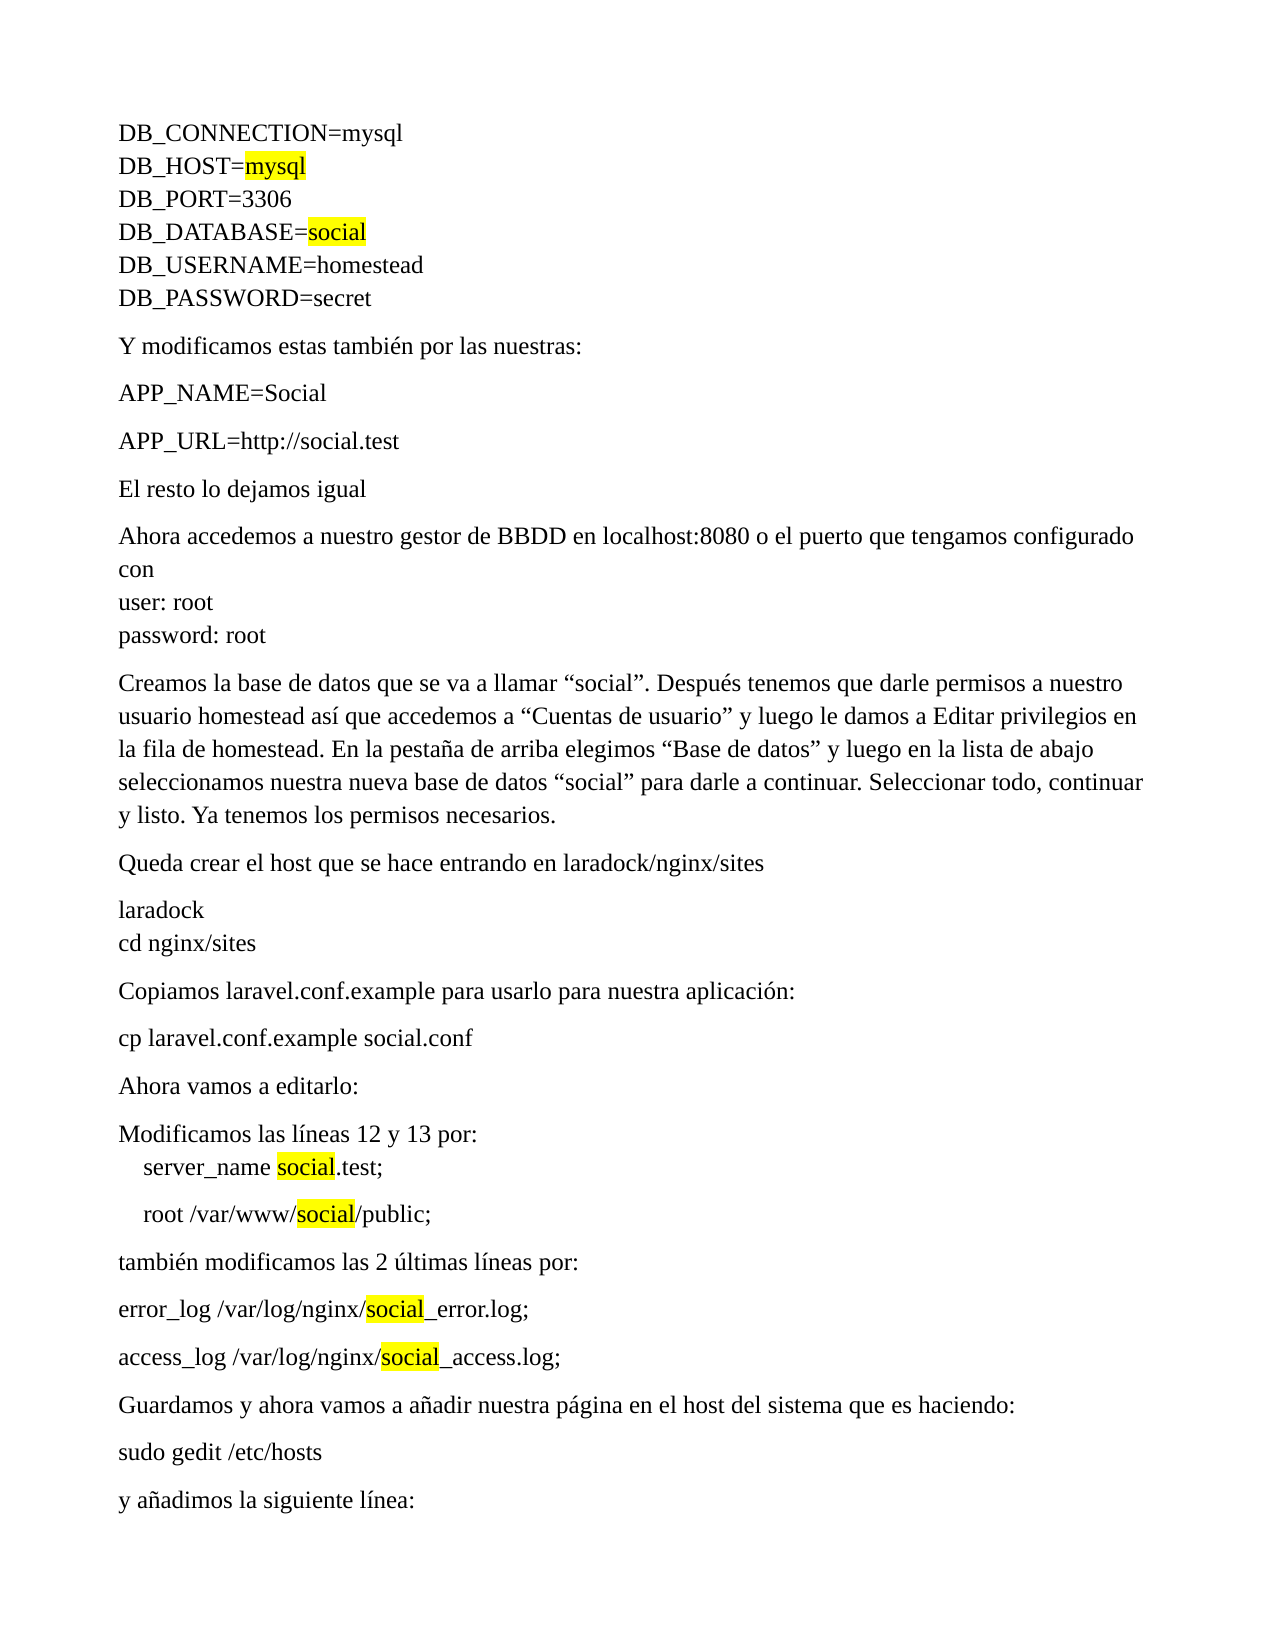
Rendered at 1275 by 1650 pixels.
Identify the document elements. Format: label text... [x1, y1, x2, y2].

text Copiamos laravel.conf.example para usarlo para nuestra aplicación: [118, 976, 1157, 1004]
text también modificamos las 2 últimas líneas por: [118, 1247, 1157, 1276]
text Creamos la base de datos que se va a llamar “social”. Después tenemos que darle permisos a nuestro usuario homestead así que accedemos a “Cuentas de usuario” y luego le damos a Editar privilegios en la fila de homestead. En la pestaña de arriba elegimos “Base de datos” y luego en la lista de abajo seleccionamos nuestra nueva base de datos “social” para darle a continuar. Seleccionar todo, continuar y listo. Ya tenemos los permisos necesarios. [118, 668, 1157, 829]
text Guardamos y ahora vamos a añadir nuestra página en el host del sistema que es haciendo: [118, 1390, 1157, 1418]
text APP_NAME=Social [118, 378, 1157, 407]
text access_log /var/log/nginx/social_access.log; [118, 1342, 1157, 1371]
text error_log /var/log/nginx/social_error.log; [118, 1294, 1157, 1323]
text laradock cd nginx/sites [118, 895, 1157, 957]
text Ahora vamos a editarlo: [118, 1071, 1157, 1100]
text El resto lo dejamos igual [118, 474, 1157, 502]
text Modificamos las líneas 12 y 13 por: server_name social.test; [118, 1119, 1157, 1180]
text root /var/www/social/public; [118, 1199, 1157, 1228]
text APP_URL=http://social.test [118, 426, 1157, 455]
text Ahora accedemos a nuestro gestor de BBDD en localhost:8080 o el puerto que tengamos configurado con user: root password: root [118, 521, 1157, 649]
text cp laravel.conf.example social.conf [118, 1023, 1157, 1052]
text sudo gedit /etc/hosts [118, 1437, 1157, 1466]
text Y modificamos estas también por las nuestras: [118, 331, 1157, 359]
text DB_CONNECTION=mysql DB_HOST=mysql DB_PORT=3306 DB_DATABASE=social DB_USERNAME=homestead DB_PASSWORD=secret [118, 118, 1157, 312]
text Queda crear el host que se hace entrando en laradock/nginx/sites [118, 848, 1157, 876]
text y añadimos la siguiente línea: [118, 1485, 1157, 1514]
